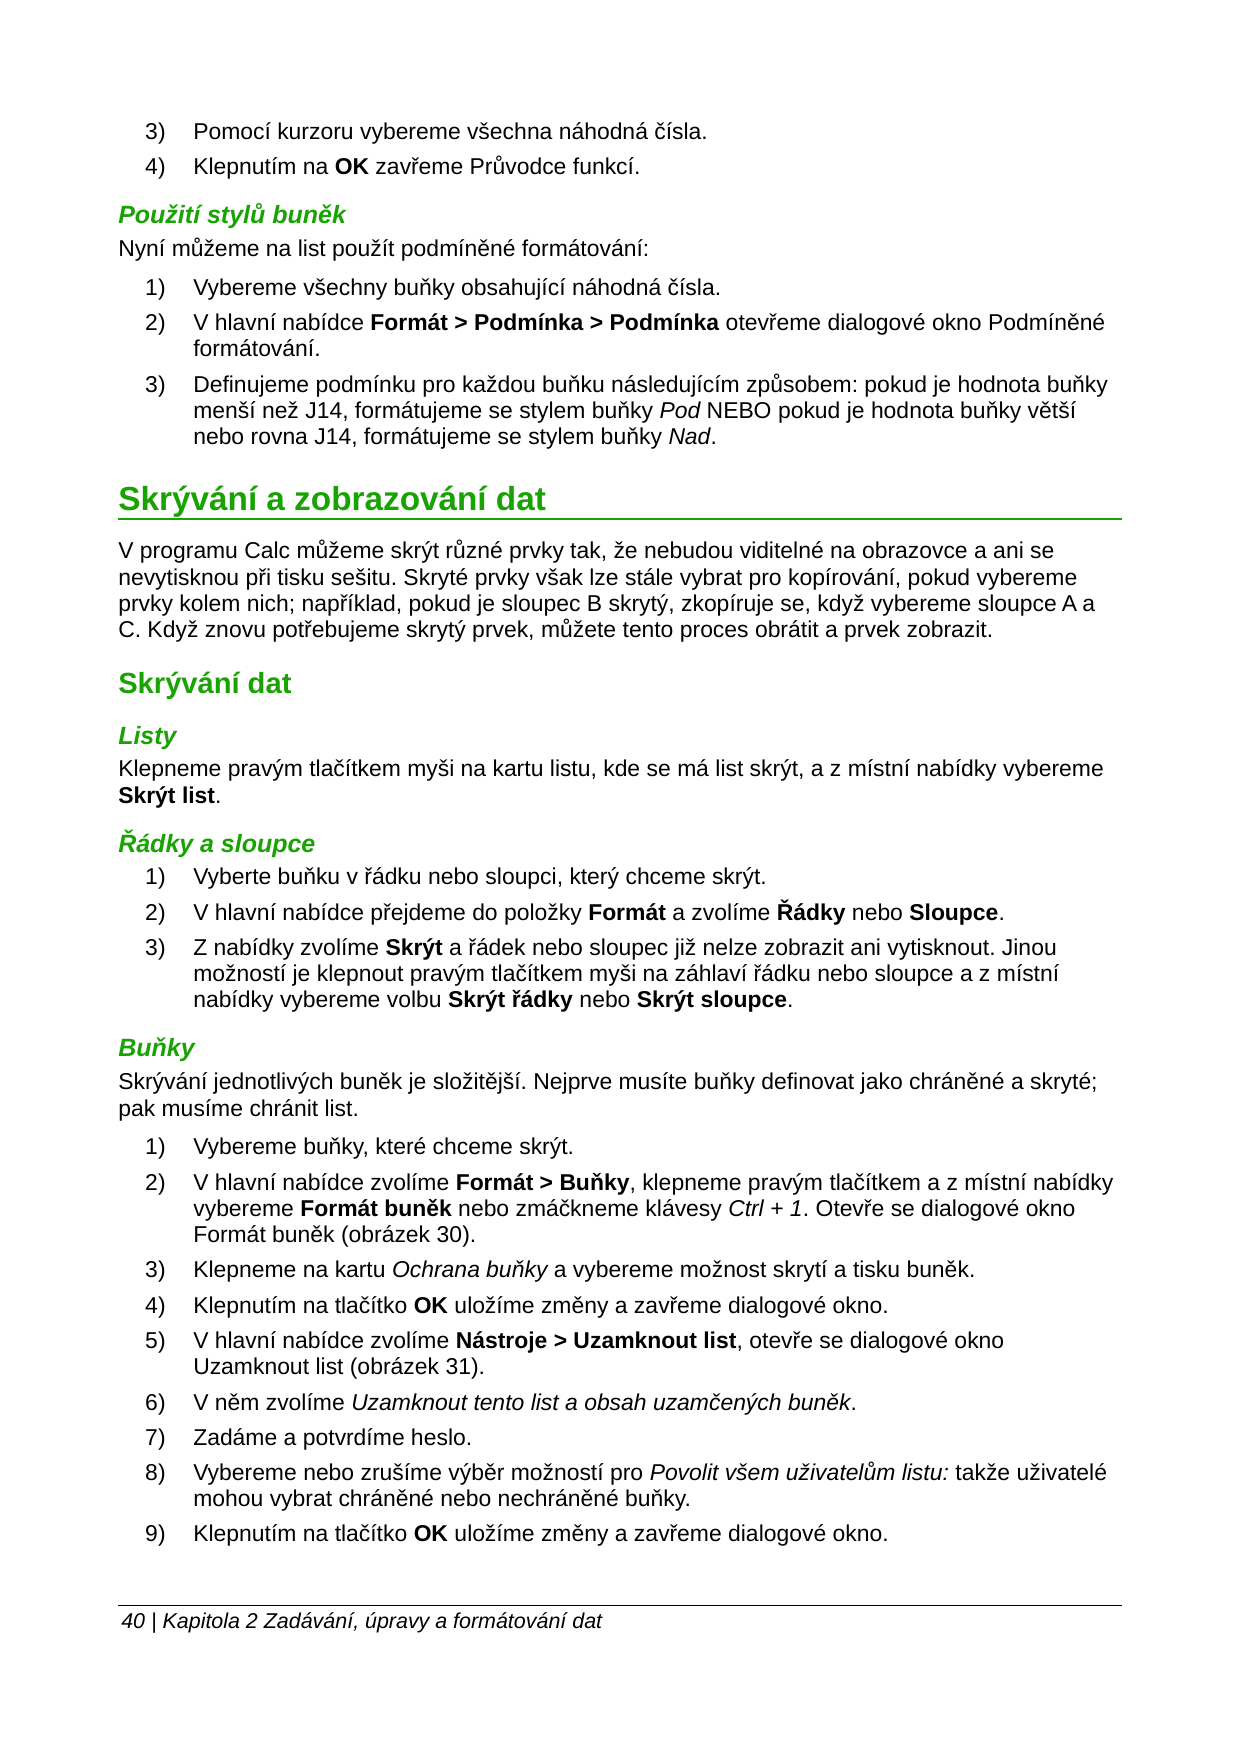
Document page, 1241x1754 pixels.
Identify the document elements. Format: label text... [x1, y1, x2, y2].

list Vybereme všechny buňky obsahující náhodná čísla. [165, 274, 1122, 300]
list Pomocí kurzoru vybereme všechna náhodná čísla. [165, 118, 1122, 144]
list Zadáme a potvrdíme heslo. [165, 1424, 1122, 1450]
text Skrývání jednotlivých buněk je složitější. Nejprve musíte buňky definovat jako chráněné a skryté; pak musíme chránit list. [118, 1068, 1122, 1121]
list Vyberte buňku v řádku nebo sloupci, který chceme skrýt. [165, 863, 1122, 890]
list Z nabídky zvolíme Skrýt a řádek nebo sloupec již nelze zobrazit ani vytisknout. Jinou možností je klepnout pravým tlačítkem myši na záhlaví řádku nebo sloupce a z místní nabídky vybereme volbu Skrýt řádky nebo Skrýt sloupce. [165, 934, 1122, 1013]
subtitle Listy [118, 721, 1122, 749]
text V programu Calc můžeme skrýt různé prvky tak, že nebudou viditelné na obrazovce a ani se nevytisknou při tisku sešitu. Skryté prvky však lze stále vybrat pro kopírování, pokud vybereme prvky kolem nich; například, pokud je sloupec B skrytý, zkopíruje se, když vybereme sloupce A a C. Když znovu potřebujeme skrytý prvek, můžete tento proces obrátit a prvek zobrazit. [118, 537, 1122, 643]
subtitle Použití stylů buněk [118, 200, 1122, 229]
list Klepnutím na tlačítko OK uložíme změny a zavřeme dialogové okno. [165, 1520, 1122, 1547]
list Definujeme podmínku pro každou buňku následujícím způsobem: pokud je hodnota buňky menší než J14, formátujeme se stylem buňky Pod NEBO pokud je hodnota buňky větší nebo rovna J14, formátujeme se stylem buňky Nad. [165, 371, 1122, 450]
list Vybereme buňky, které chceme skrýt. [165, 1133, 1122, 1160]
subtitle Skrývání dat [118, 666, 1122, 700]
list V hlavní nabídce zvolíme Formát > Buňky, klepneme pravým tlačítkem a z místní nabídky vybereme Formát buněk nebo zmáčkneme klávesy Ctrl + 1. Otevře se dialogové okno Formát buněk (obrázek 30). [165, 1168, 1122, 1248]
subtitle Buňky [118, 1033, 1122, 1062]
list V hlavní nabídce přejdeme do položky Formát a zvolíme Řádky nebo Sloupce. [165, 898, 1122, 925]
text Nyní můžeme na list použít podmíněné formátování: [118, 235, 1122, 261]
list V něm zvolíme Uzamknout tento list a obsah uzamčených buněk. [165, 1388, 1122, 1415]
subtitle Řádky a sloupce [118, 829, 1122, 857]
list Klepneme na kartu Ochrana buňky a vybereme možnost skrytí a tisku buněk. [165, 1256, 1122, 1283]
list Klepnutím na OK zavřeme Průvodce funkcí. [165, 153, 1122, 180]
list Klepnutím na tlačítko OK uložíme změny a zavřeme dialogové okno. [165, 1292, 1122, 1318]
list Vybereme nebo zrušíme výběr možností pro Povolit všem uživatelům listu: takže uživatelé mohou vybrat chráněné nebo nechráněné buňky. [165, 1459, 1122, 1512]
list V hlavní nabídce Formát > Podmínka > Podmínka otevřeme dialogové okno Podmíněné formátování. [165, 309, 1122, 362]
subtitle Skrývání a zobrazování dat [118, 479, 1122, 518]
text Klepneme pravým tlačítkem myši na kartu listu, kde se má list skrýt, a z místní nabídky vybereme Skrýt list. [118, 755, 1122, 808]
list V hlavní nabídce zvolíme Nástroje > Uzamknout list, otevře se dialogové okno Uzamknout list (obrázek 31). [165, 1327, 1122, 1379]
